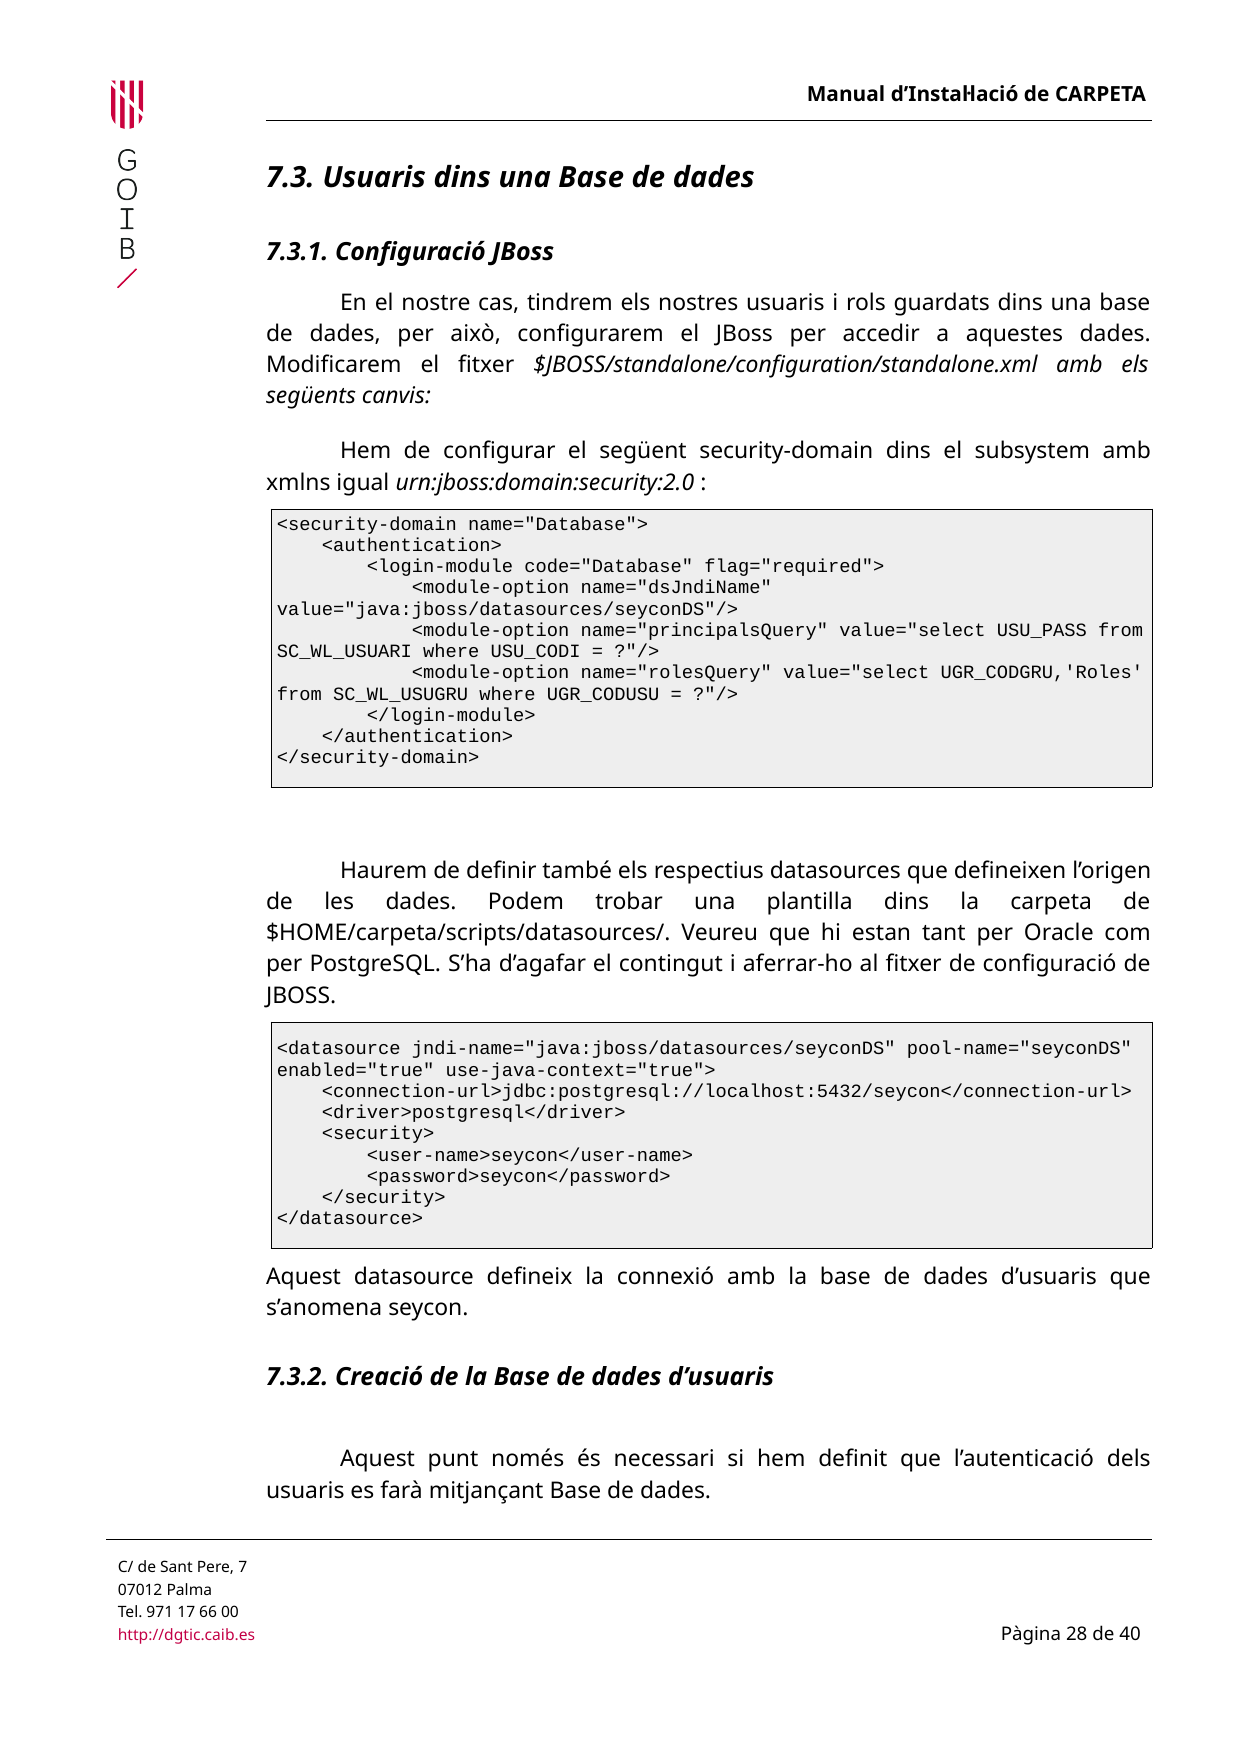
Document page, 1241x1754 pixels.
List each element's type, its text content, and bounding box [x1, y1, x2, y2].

subtitle Creació de la Base de dades d’usuaris [266, 1359, 1152, 1393]
table_header <datasource jndi-name="java:jboss/datasources/seyconDS" pool-name="seyconDS" enabled="true" use-java-context="true"> <connection-url>jdbc:postgresql://localhost:5432/seycon</connection-url> <driver>postgresql</driver> <security> <user-name>seycon</user-name> <password>seycon</password> </security> </datasource> [272, 1023, 1152, 1248]
table_header <security-domain name="Database"> <authentication> <login-module code="Database" flag="required"> <module-option name="dsJndiName" value="java:jboss/datasources/seyconDS"/> <module-option name="principalsQuery" value="select USU_PASS from SC_WL_USUARI where USU_CODI = ?"/> <module-option name="rolesQuery" value="select UGR_CODGRU,'Roles' from SC_WL_USUGRU where UGR_CODUSU = ?"/> </login-module> </authentication> </security-domain> [272, 510, 1152, 787]
text Haurem de definir també els respectius datasources que defineixen l’origen de les dades. Podem trobar una plantilla dins la carpeta de $HOME/carpeta/scripts/datasources/. Veureu que hi estan tant per Oracle com per PostgreSQL. S’ha d’agafar el contingut i aferrar-ho al fitxer de configuració de JBOSS. [266, 853, 1152, 1010]
text Aquest punt només és necessari si hem definit que l’autenticació dels usuaris es farà mitjançant Base de dades. [266, 1442, 1152, 1505]
text Aquest datasource defineix la connexió amb la base de dades d’usuaris que s’anomena seycon. [266, 1260, 1152, 1322]
subtitle Usuaris dins una Base de dades [266, 156, 1152, 196]
text En el nostre cas, tindrem els nostres usuaris i rols guardats dins una base de dades, per això, configurarem el JBoss per accedir a aquestes dades. Modificarem el fitxer $JBOSS/standalone/configuration/standalone.xml amb els següents canvis: [266, 286, 1152, 411]
picture [82, 57, 172, 319]
text Hem de configurar el següent security-domain dins el subsystem amb xmlns igual urn:jboss:domain:security:2.0 : [266, 434, 1152, 497]
subtitle Configuració JBoss [266, 234, 1152, 268]
